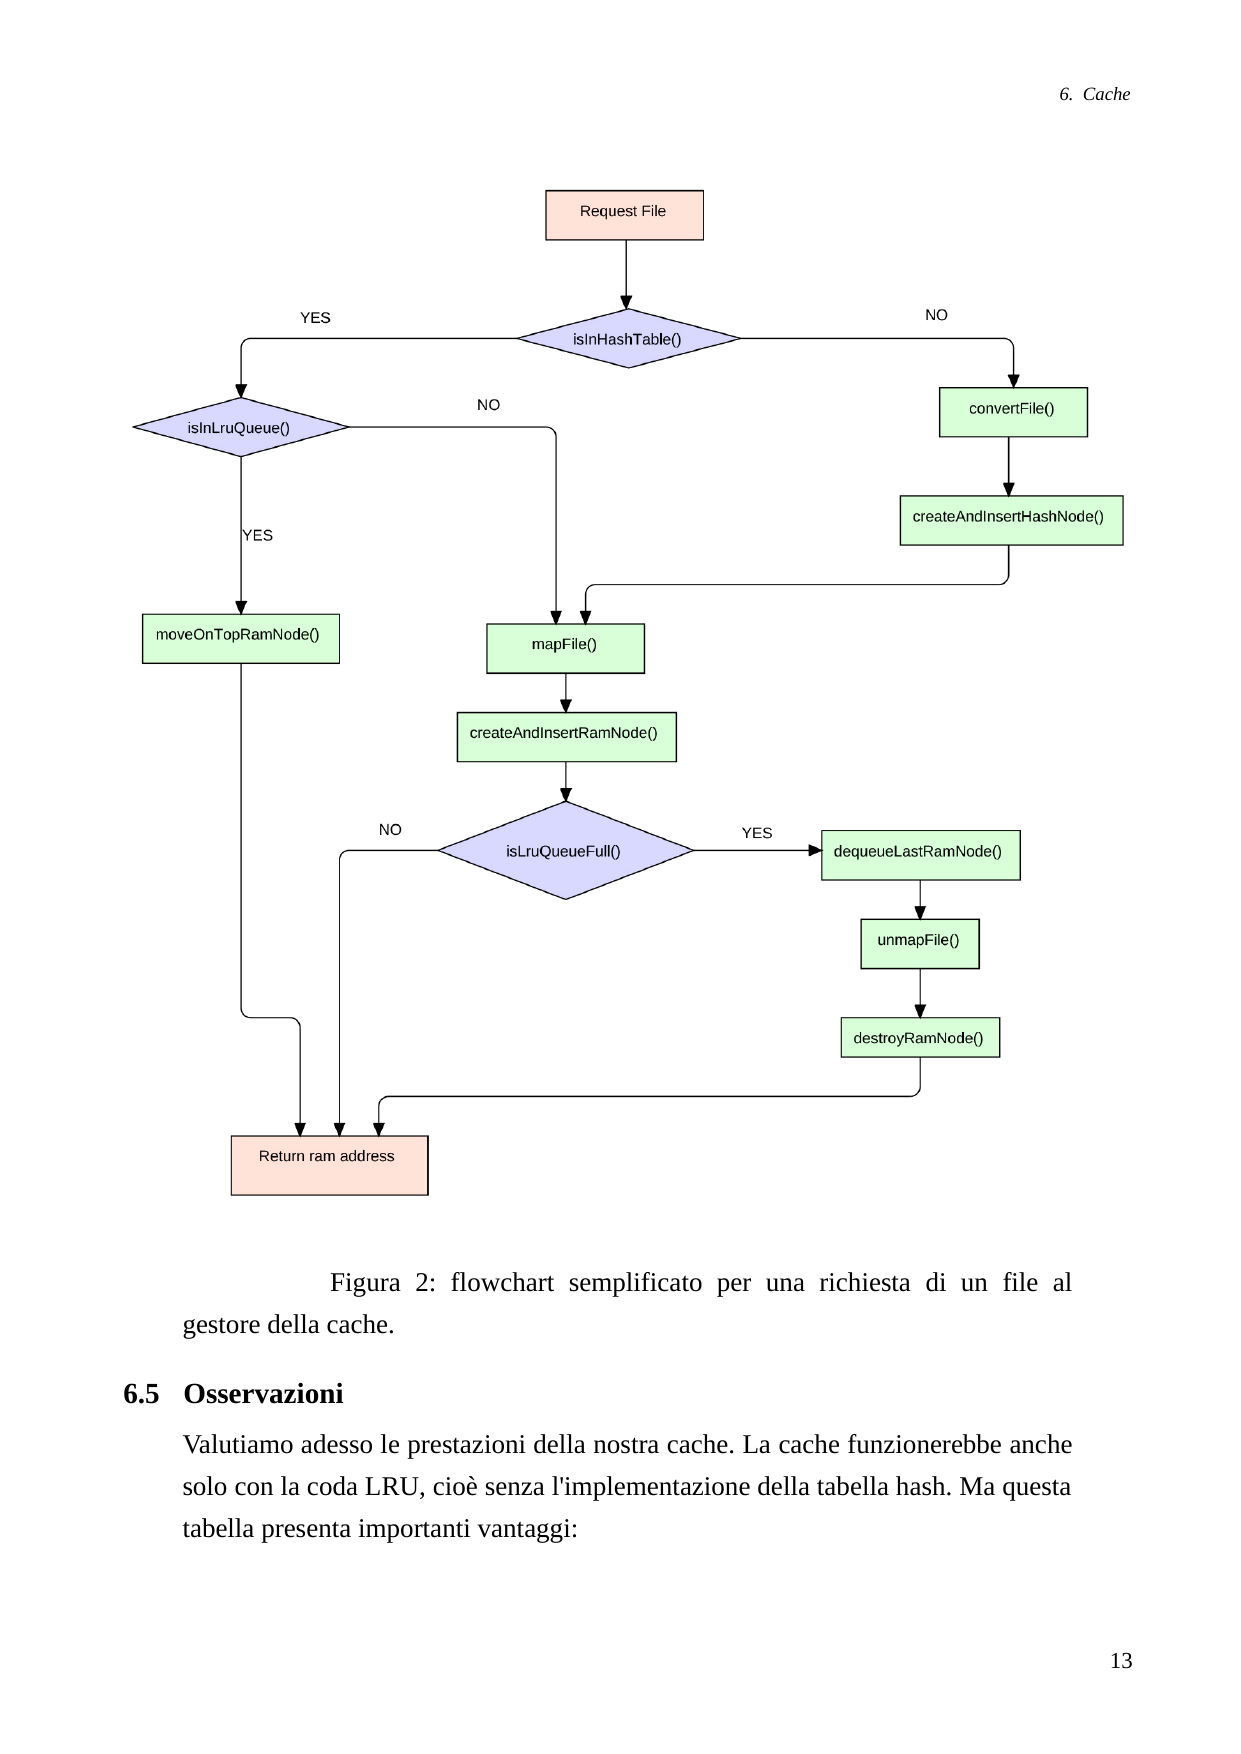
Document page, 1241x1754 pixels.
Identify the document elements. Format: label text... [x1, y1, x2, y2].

text Valutiamo adesso le prestazioni della nostra cache. La cache funzionerebbe anche solo con la coda LRU, cioè senza l'implementazione della tabella hash. Ma questa tabella presenta importanti vantaggi: [182, 1428, 1073, 1544]
subtitle Osservazioni [123, 1377, 1132, 1410]
text Figura 2: flowchart semplificato per una richiesta di un file al gestore della cache. [182, 1266, 1073, 1339]
picture [125, 183, 1130, 1202]
